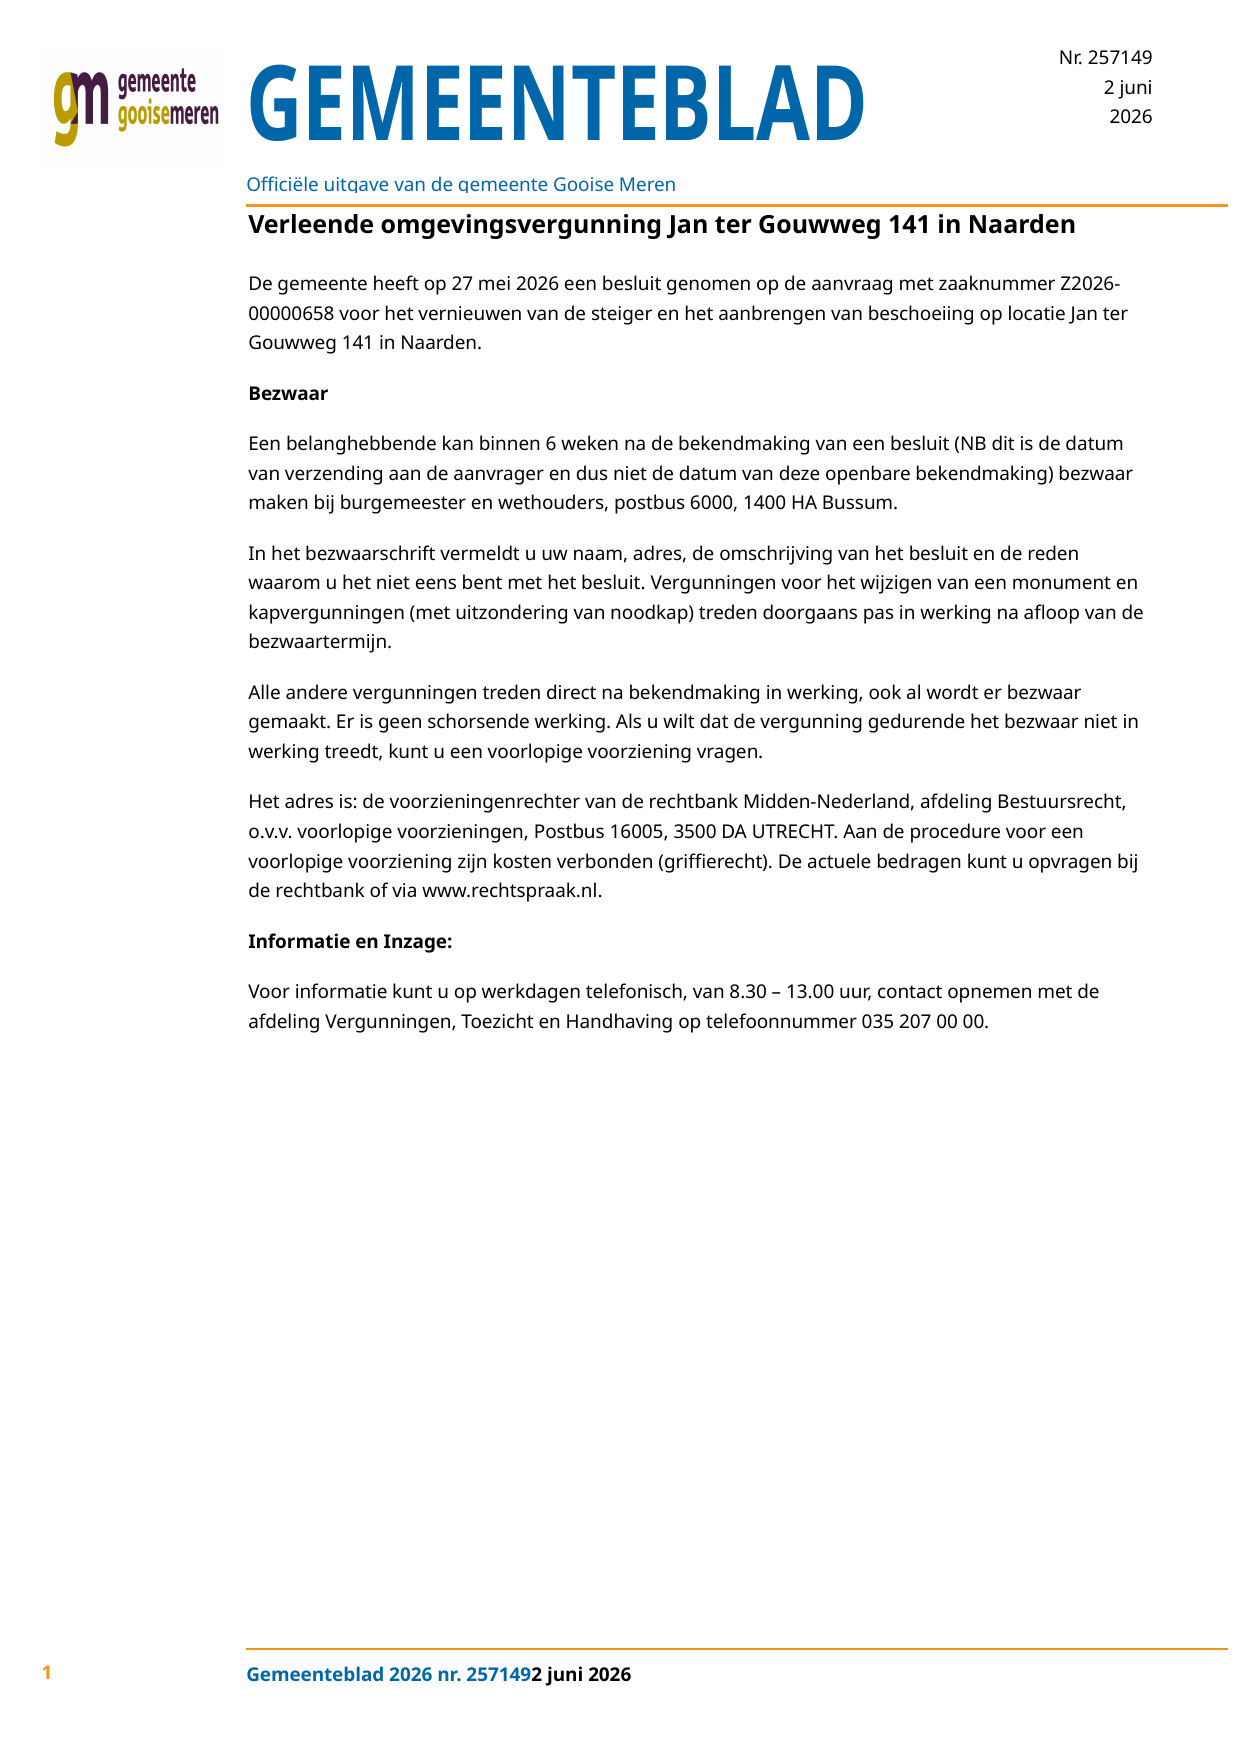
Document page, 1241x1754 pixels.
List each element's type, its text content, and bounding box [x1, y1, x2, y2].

text Alle andere vergunningen treden direct na bekendmaking in werking, ook al wordt er bezwaar gemaakt. Er is geen schorsende werking. Als u wilt dat de vergunning gedurende het bezwaar niet in werking treedt, kunt u een voorlopige voorziening vragen. [248, 679, 1152, 764]
text Verleende omgevingsvergunning Jan ter Gouwweg 141 in Naarden [248, 207, 1152, 241]
picture [41, 47, 231, 172]
text Een belanghebbende kan binnen 6 weken na de bekendmaking van een besluit (NB dit is de datum van verzending aan de aanvrager en dus niet de datum van deze openbare bekendmaking) bezwaar maken bij burgemeester en wethouders, postbus 6000, 1400 HA Bussum. [248, 430, 1152, 515]
text De gemeente heeft op 27 mei 2026 een besluit genomen op de aanvraag met zaaknummer Z2026-00000658 voor het vernieuwen van de steiger en het aanbrengen van beschoeiing op locatie Jan ter Gouwweg 141 in Naarden. [248, 270, 1152, 355]
text Het adres is: de voorzieningenrechter van de rechtbank Midden-Nederland, afdeling Bestuursrecht, o.v.v. voorlopige voorzieningen, Postbus 16005, 3500 DA UTRECHT. Aan de procedure voor een voorlopige voorziening zijn kosten verbonden (griffierecht). De actuele bedragen kunt u opvragen bij de rechtbank of via www.rechtspraak.nl. [248, 789, 1152, 903]
text Voor informatie kunt u op werkdagen telefonisch, van 8.30 – 13.00 uur, contact opnemen met de afdeling Vergunningen, Toezicht en Handhaving op telefoonnummer 035 207 00 00. [248, 978, 1152, 1033]
text Informatie en Inzage: [248, 928, 1152, 953]
text In het bezwaarschrift vermeldt u uw naam, adres, de omschrijving van het besluit en de reden waarom u het niet eens bent met het besluit. Vergunningen voor het wijzigen van een monument en kapvergunningen (met uitzondering van noodkap) treden doorgaans pas in werking na afloop van de bezwaartermijn. [248, 540, 1152, 654]
text Bezwaar [248, 380, 1152, 406]
